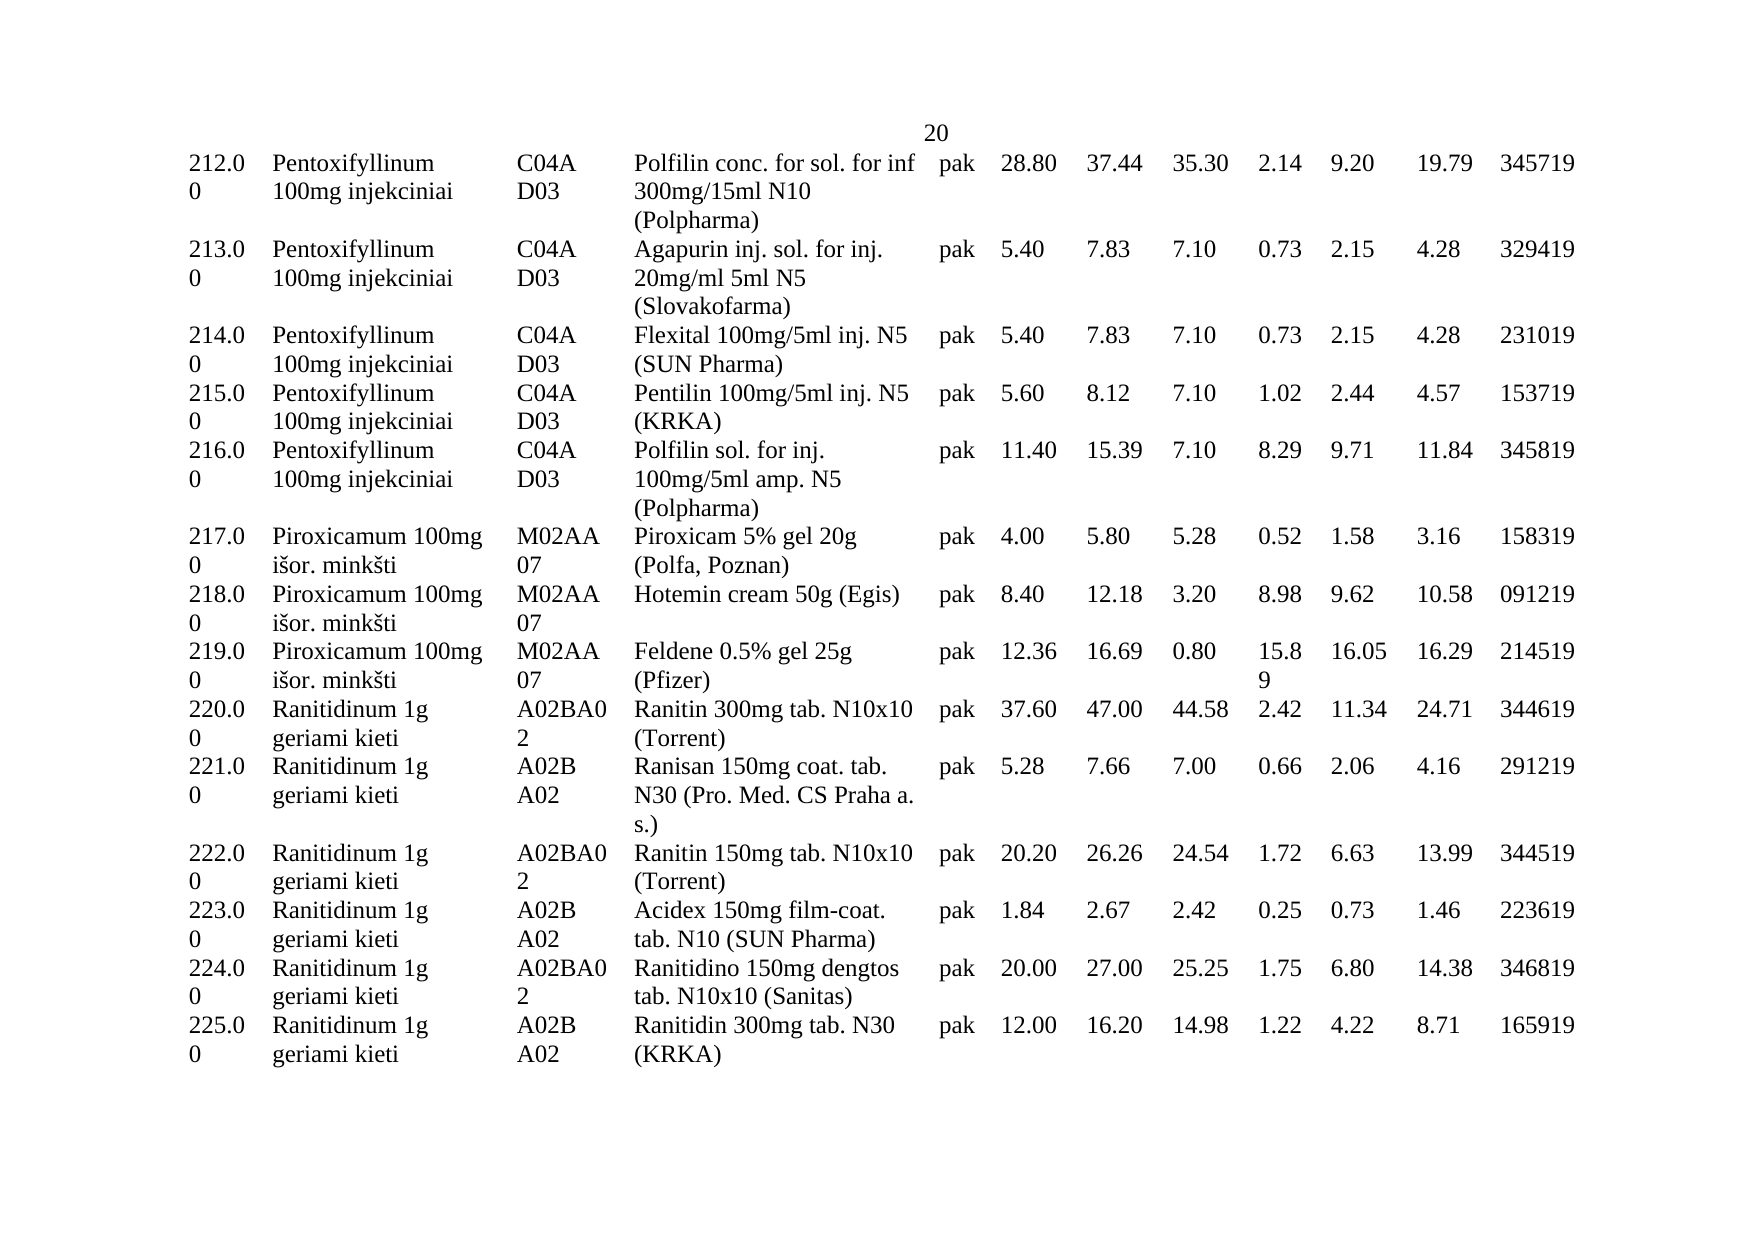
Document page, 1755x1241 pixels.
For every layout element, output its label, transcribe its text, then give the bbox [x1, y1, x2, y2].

table_cell Piroxicamum 100mg išor. minkšti [261, 636, 505, 694]
table_cell 16.05 [1319, 636, 1405, 694]
table_cell 13.99 [1405, 838, 1489, 895]
table_cell 16.20 [1075, 1010, 1161, 1068]
table_cell 2.15 [1319, 320, 1405, 378]
table_cell 1.84 [989, 895, 1075, 953]
table_cell 8.29 [1247, 435, 1319, 521]
table_cell 216.00 [177, 435, 261, 521]
table_cell 1.02 [1247, 378, 1319, 435]
table_cell 3.20 [1161, 579, 1247, 636]
table_cell [1589, 378, 1595, 435]
table_cell A02BA02 [505, 838, 623, 895]
table_cell 153719 [1489, 378, 1589, 435]
table_cell 4.16 [1405, 751, 1489, 838]
table_cell 214.00 [177, 320, 261, 378]
table_cell 225.00 [177, 1010, 261, 1068]
table_cell 224.00 [177, 953, 261, 1010]
table_cell Piroxicam 5% gel 20g (Polfa, Poznan) [623, 521, 928, 579]
table_cell 20.20 [989, 838, 1075, 895]
table_cell 5.40 [989, 320, 1075, 378]
table_cell 35.30 [1161, 148, 1247, 234]
table_cell 7.66 [1075, 751, 1161, 838]
table_cell M02AA07 [505, 636, 623, 694]
table_cell 4.00 [989, 521, 1075, 579]
table_cell pak [928, 320, 989, 378]
table_cell [1589, 521, 1595, 579]
table_cell 11.34 [1319, 694, 1405, 751]
table_cell 0.73 [1247, 320, 1319, 378]
table_cell Pentoxifyllinum 100mg injekciniai [261, 148, 505, 234]
table_cell [1589, 1010, 1595, 1068]
table_cell 1.72 [1247, 838, 1319, 895]
table_cell Ranitidinum 1g geriami kieti [261, 895, 505, 953]
table_cell 5.28 [1161, 521, 1247, 579]
table_cell 14.38 [1405, 953, 1489, 1010]
table_cell Acidex 150mg film-coat. tab. N10 (SUN Pharma) [623, 895, 928, 953]
table_cell 0.73 [1319, 895, 1405, 953]
table_cell M02AA07 [505, 521, 623, 579]
table_cell 3.16 [1405, 521, 1489, 579]
table_cell [1589, 148, 1595, 234]
table_cell 47.00 [1075, 694, 1161, 751]
table_cell 16.29 [1405, 636, 1489, 694]
table_cell 7.10 [1161, 234, 1247, 320]
table_cell Hotemin cream 50g (Egis) [623, 579, 928, 636]
table_cell 2.14 [1247, 148, 1319, 234]
table_cell 2.06 [1319, 751, 1405, 838]
table_cell pak [928, 148, 989, 234]
table_cell Ranitin 300mg tab. N10x10 (Torrent) [623, 694, 928, 751]
table_cell 0.80 [1161, 636, 1247, 694]
table_cell 6.63 [1319, 838, 1405, 895]
table_cell pak [928, 953, 989, 1010]
table_cell pak [928, 751, 989, 838]
table_cell pak [928, 636, 989, 694]
table_cell 7.83 [1075, 320, 1161, 378]
table_cell Pentoxifyllinum 100mg injekciniai [261, 378, 505, 435]
table_cell 11.40 [989, 435, 1075, 521]
table_cell 214519 [1489, 636, 1589, 694]
table_cell 231019 [1489, 320, 1589, 378]
table_cell A02B A02 [505, 751, 623, 838]
table_cell Agapurin inj. sol. for inj. 20mg/ml 5ml N5 (Slovakofarma) [623, 234, 928, 320]
table_cell 20.00 [989, 953, 1075, 1010]
table_cell Ranitidinum 1g geriami kieti [261, 838, 505, 895]
table_cell 11.84 [1405, 435, 1489, 521]
table_cell C04A D03 [505, 378, 623, 435]
table_cell Piroxicamum 100mg išor. minkšti [261, 521, 505, 579]
table_cell 15.39 [1075, 435, 1161, 521]
table_cell A02B A02 [505, 895, 623, 953]
table_cell 2.42 [1247, 694, 1319, 751]
table_cell 12.36 [989, 636, 1075, 694]
table_cell pak [928, 838, 989, 895]
table_cell 24.71 [1405, 694, 1489, 751]
table_cell 4.28 [1405, 320, 1489, 378]
table_cell Ranitidinum 1g geriami kieti [261, 694, 505, 751]
table_cell 7.10 [1161, 435, 1247, 521]
table_cell 12.18 [1075, 579, 1161, 636]
table_cell 8.12 [1075, 378, 1161, 435]
table_cell 37.44 [1075, 148, 1161, 234]
table_cell 221.00 [177, 751, 261, 838]
table_cell 37.60 [989, 694, 1075, 751]
table_cell 8.98 [1247, 579, 1319, 636]
table_cell [1589, 694, 1595, 751]
table_cell pak [928, 579, 989, 636]
table_cell 0.73 [1247, 234, 1319, 320]
table_cell 213.00 [177, 234, 261, 320]
table_cell 25.25 [1161, 953, 1247, 1010]
table_cell pak [928, 435, 989, 521]
table_cell 5.28 [989, 751, 1075, 838]
table_cell [1589, 751, 1595, 838]
table_cell 346819 [1489, 953, 1589, 1010]
table_cell 28.80 [989, 148, 1075, 234]
table_cell 5.60 [989, 378, 1075, 435]
table_cell M02AA07 [505, 579, 623, 636]
table_cell Pentoxifyllinum 100mg injekciniai [261, 435, 505, 521]
table_cell Pentoxifyllinum 100mg injekciniai [261, 320, 505, 378]
table_cell 15.89 [1247, 636, 1319, 694]
table_cell 9.20 [1319, 148, 1405, 234]
table_cell A02B A02 [505, 1010, 623, 1068]
table_cell pak [928, 234, 989, 320]
table_cell 1.75 [1247, 953, 1319, 1010]
table_cell 158319 [1489, 521, 1589, 579]
table_cell 219.00 [177, 636, 261, 694]
table_cell 14.98 [1161, 1010, 1247, 1068]
table_cell pak [928, 895, 989, 953]
table_cell 344619 [1489, 694, 1589, 751]
table_cell Ranitidino 150mg dengtos tab. N10x10 (Sanitas) [623, 953, 928, 1010]
table_cell 344519 [1489, 838, 1589, 895]
table_cell 8.40 [989, 579, 1075, 636]
table_cell 345819 [1489, 435, 1589, 521]
table_cell pak [928, 378, 989, 435]
table_cell 7.10 [1161, 378, 1247, 435]
table_cell Ranitidin 300mg tab. N30 (KRKA) [623, 1010, 928, 1068]
table_cell 1.58 [1319, 521, 1405, 579]
table_cell pak [928, 694, 989, 751]
table_cell [1589, 579, 1595, 636]
table_cell C04A D03 [505, 320, 623, 378]
table_cell 9.71 [1319, 435, 1405, 521]
table_cell 1.22 [1247, 1010, 1319, 1068]
table_cell Pentoxifyllinum 100mg injekciniai [261, 234, 505, 320]
table_cell 5.80 [1075, 521, 1161, 579]
table_cell C04A D03 [505, 148, 623, 234]
table_cell Pentilin 100mg/5ml inj. N5 (KRKA) [623, 378, 928, 435]
table_cell [1589, 320, 1595, 378]
table_cell 218.00 [177, 579, 261, 636]
table_cell 215.00 [177, 378, 261, 435]
table_cell 345719 [1489, 148, 1589, 234]
table_cell Polfilin conc. for sol. for inf 300mg/15ml N10 (Polpharma) [623, 148, 928, 234]
table_cell Piroxicamum 100mg išor. minkšti [261, 579, 505, 636]
table_cell Feldene 0.5% gel 25g (Pfizer) [623, 636, 928, 694]
table_cell 091219 [1489, 579, 1589, 636]
table_cell Ranitidinum 1g geriami kieti [261, 953, 505, 1010]
table_cell Ranisan 150mg coat. tab. N30 (Pro. Med. CS Praha a. s.) [623, 751, 928, 838]
table_cell 0.66 [1247, 751, 1319, 838]
table_cell 2.67 [1075, 895, 1161, 953]
table_cell 2.42 [1161, 895, 1247, 953]
table_cell [1589, 953, 1595, 1010]
table_cell 12.00 [989, 1010, 1075, 1068]
table_cell pak [928, 521, 989, 579]
table_cell 2.44 [1319, 378, 1405, 435]
table_cell 4.57 [1405, 378, 1489, 435]
table_cell A02BA02 [505, 953, 623, 1010]
table_cell 291219 [1489, 751, 1589, 838]
table_cell 7.00 [1161, 751, 1247, 838]
table_cell A02BA02 [505, 694, 623, 751]
table_cell [1589, 895, 1595, 953]
table_cell 6.80 [1319, 953, 1405, 1010]
table_cell 217.00 [177, 521, 261, 579]
table_cell 220.00 [177, 694, 261, 751]
table_cell 212.00 [177, 148, 261, 234]
table_cell [1589, 636, 1595, 694]
table_cell Ranitin 150mg tab. N10x10 (Torrent) [623, 838, 928, 895]
table_cell 223.00 [177, 895, 261, 953]
table_cell [1589, 435, 1595, 521]
table_cell C04A D03 [505, 435, 623, 521]
table_cell 223619 [1489, 895, 1589, 953]
table_cell 7.83 [1075, 234, 1161, 320]
table_cell 165919 [1489, 1010, 1589, 1068]
table_cell 7.10 [1161, 320, 1247, 378]
table_cell 0.25 [1247, 895, 1319, 953]
table_cell pak [928, 1010, 989, 1068]
table_cell 1.46 [1405, 895, 1489, 953]
table_cell 329419 [1489, 234, 1589, 320]
table_cell 44.58 [1161, 694, 1247, 751]
table_cell Ranitidinum 1g geriami kieti [261, 1010, 505, 1068]
table_cell [1589, 838, 1595, 895]
table_cell 222.00 [177, 838, 261, 895]
table_cell 24.54 [1161, 838, 1247, 895]
table_cell 9.62 [1319, 579, 1405, 636]
table_cell C04A D03 [505, 234, 623, 320]
table_cell 4.28 [1405, 234, 1489, 320]
table_cell 0.52 [1247, 521, 1319, 579]
table_cell Ranitidinum 1g geriami kieti [261, 751, 505, 838]
table_cell 4.22 [1319, 1010, 1405, 1068]
table_cell 26.26 [1075, 838, 1161, 895]
table_cell 5.40 [989, 234, 1075, 320]
table_cell Polfilin sol. for inj. 100mg/5ml amp. N5 (Polpharma) [623, 435, 928, 521]
table_cell 27.00 [1075, 953, 1161, 1010]
table_cell 16.69 [1075, 636, 1161, 694]
table_cell 8.71 [1405, 1010, 1489, 1068]
table_cell 19.79 [1405, 148, 1489, 234]
table_cell 2.15 [1319, 234, 1405, 320]
table_cell Flexital 100mg/5ml inj. N5 (SUN Pharma) [623, 320, 928, 378]
table_cell 10.58 [1405, 579, 1489, 636]
table_cell [1589, 234, 1595, 320]
